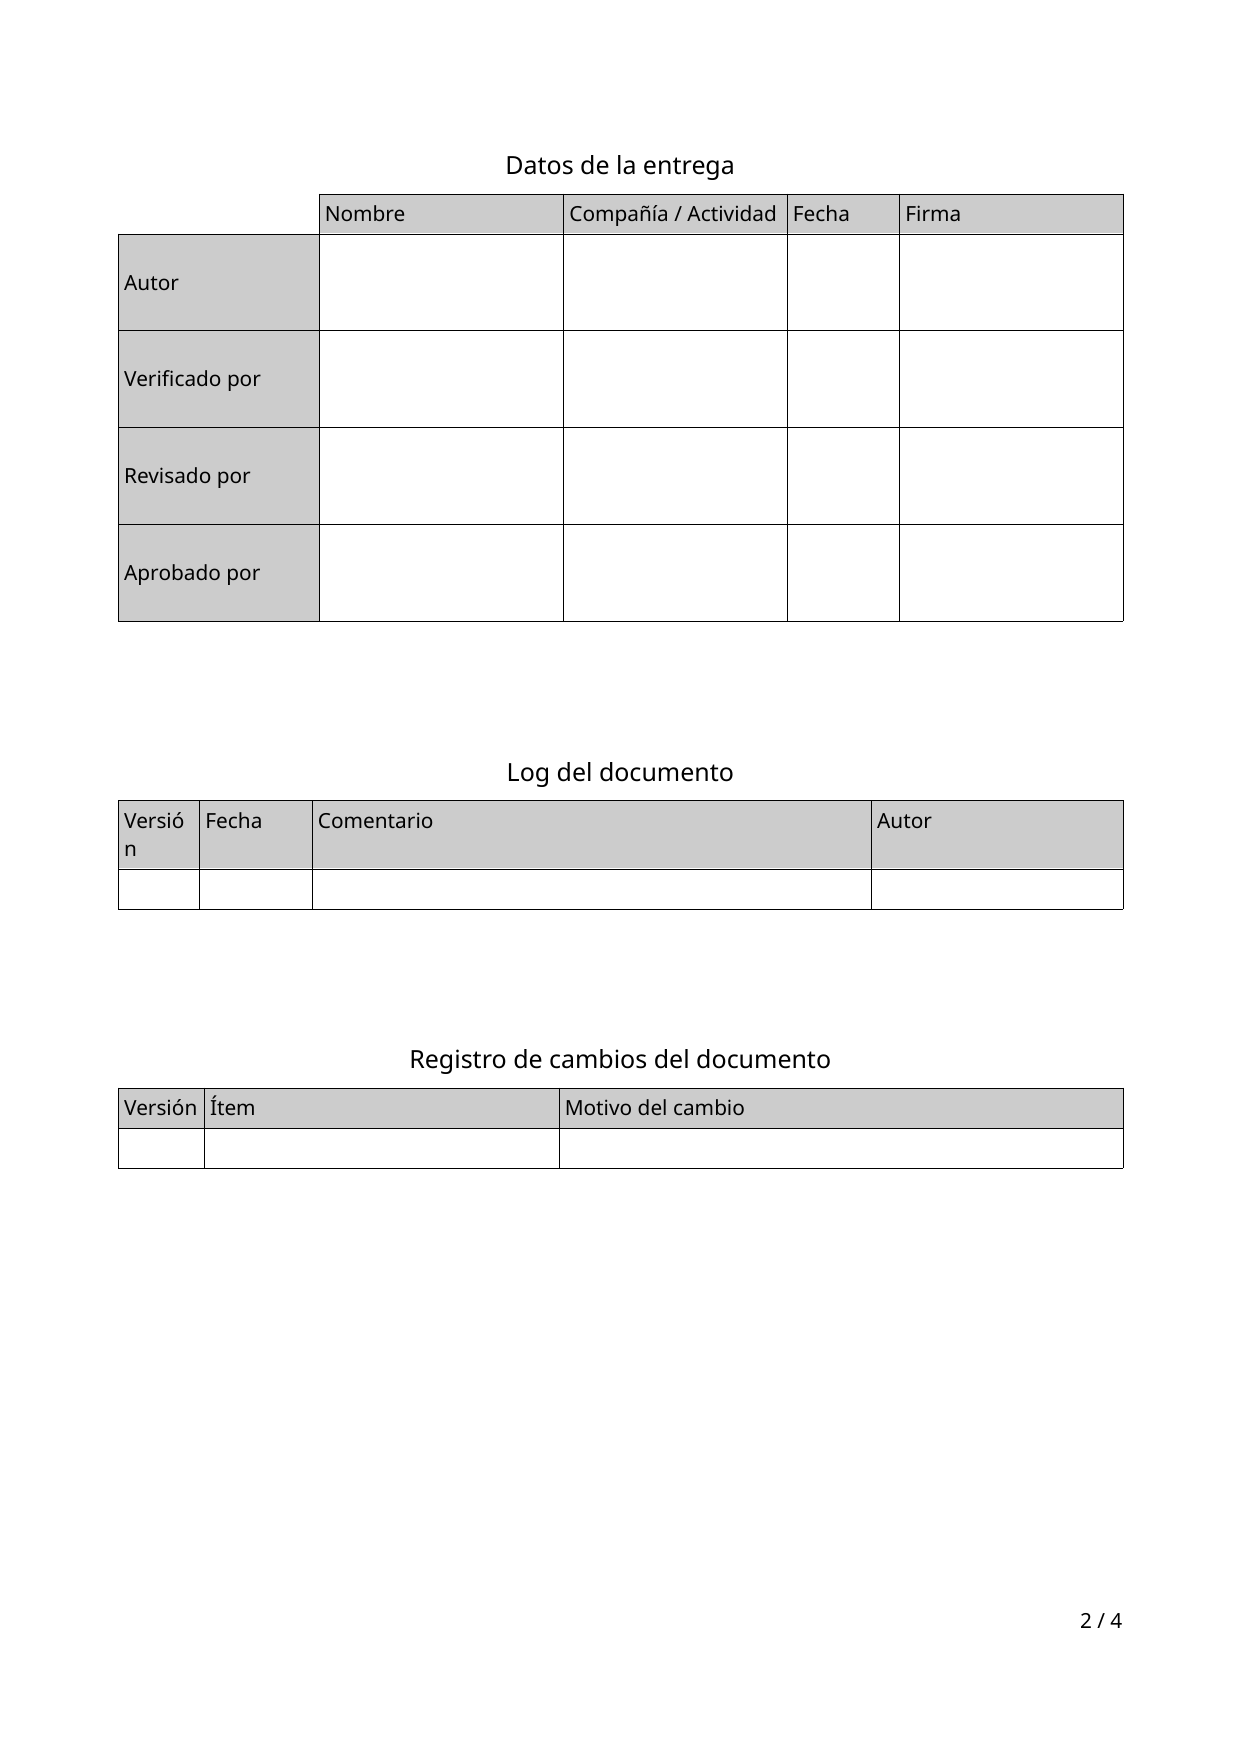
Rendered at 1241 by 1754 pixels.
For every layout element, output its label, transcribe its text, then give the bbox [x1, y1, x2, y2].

text Log del documento [118, 754, 1122, 788]
table_header Motivo del cambio [560, 1089, 1123, 1128]
table_cell Verificado por [119, 331, 319, 427]
table_cell [320, 428, 563, 524]
table_header Compañía / Actividad [564, 195, 787, 233]
table_header [118, 194, 319, 233]
table_header Ítem [205, 1089, 559, 1128]
table_cell [320, 525, 563, 621]
table_cell [564, 428, 787, 524]
text Datos de la entrega [118, 148, 1122, 182]
table_header Fecha [788, 195, 899, 233]
table_cell [560, 1129, 1123, 1168]
table_cell [564, 235, 787, 330]
table_cell [900, 525, 1123, 621]
table_cell [788, 428, 899, 524]
table_header Nombre [320, 195, 563, 233]
table_cell [788, 331, 899, 427]
table_cell [788, 525, 899, 621]
table_cell Aprobado por [119, 525, 319, 621]
text Registro de cambios del documento [118, 1042, 1122, 1076]
table_cell Revisado por [119, 428, 319, 524]
table_cell [564, 331, 787, 427]
table_cell [119, 1129, 204, 1168]
table_header Fecha [200, 801, 312, 868]
table_cell [320, 235, 563, 330]
table_cell [788, 235, 899, 330]
table_cell [872, 870, 1123, 908]
table_header Versión [119, 801, 199, 868]
table_cell [205, 1129, 559, 1168]
table_cell [564, 525, 787, 621]
table_cell [320, 331, 563, 427]
table_header Autor [872, 801, 1123, 868]
table_cell [119, 870, 199, 908]
table_header Comentario [313, 801, 871, 868]
table_cell [900, 235, 1123, 330]
table_cell Autor [119, 235, 319, 330]
table_cell [200, 870, 312, 908]
table_cell [313, 870, 871, 908]
table_cell [900, 331, 1123, 427]
table_header Versión [119, 1089, 204, 1128]
table_header Firma [900, 195, 1123, 233]
table_cell [900, 428, 1123, 524]
